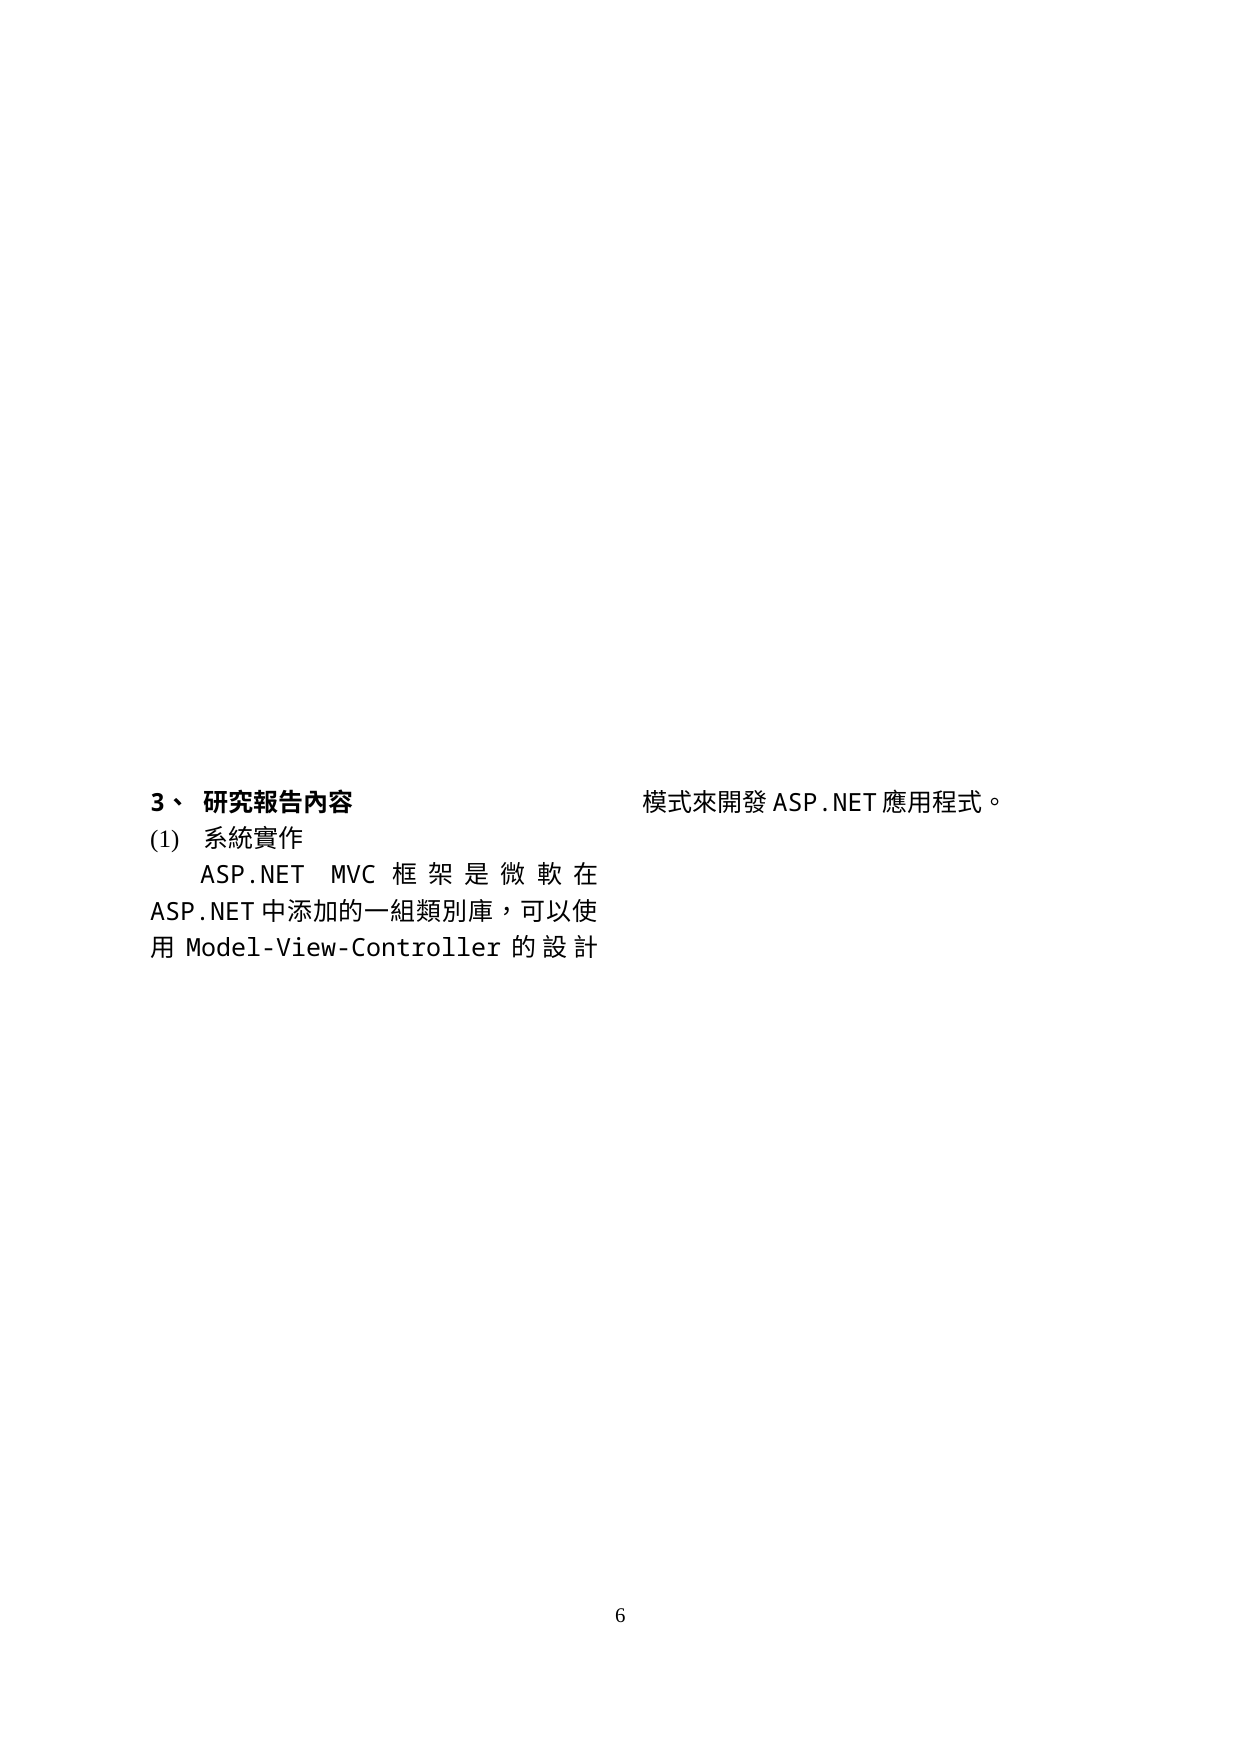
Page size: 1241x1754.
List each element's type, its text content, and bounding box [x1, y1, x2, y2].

text ASP.NET MVC框架是微軟在ASP.NET中添加的一組類別庫，可以使用Model-View-Controller的設計 [150, 855, 598, 964]
list 系統實作 [150, 819, 598, 855]
list 研究報告內容 [150, 782, 598, 819]
text 模式來開發ASP.NET應用程式。 [642, 782, 1090, 819]
